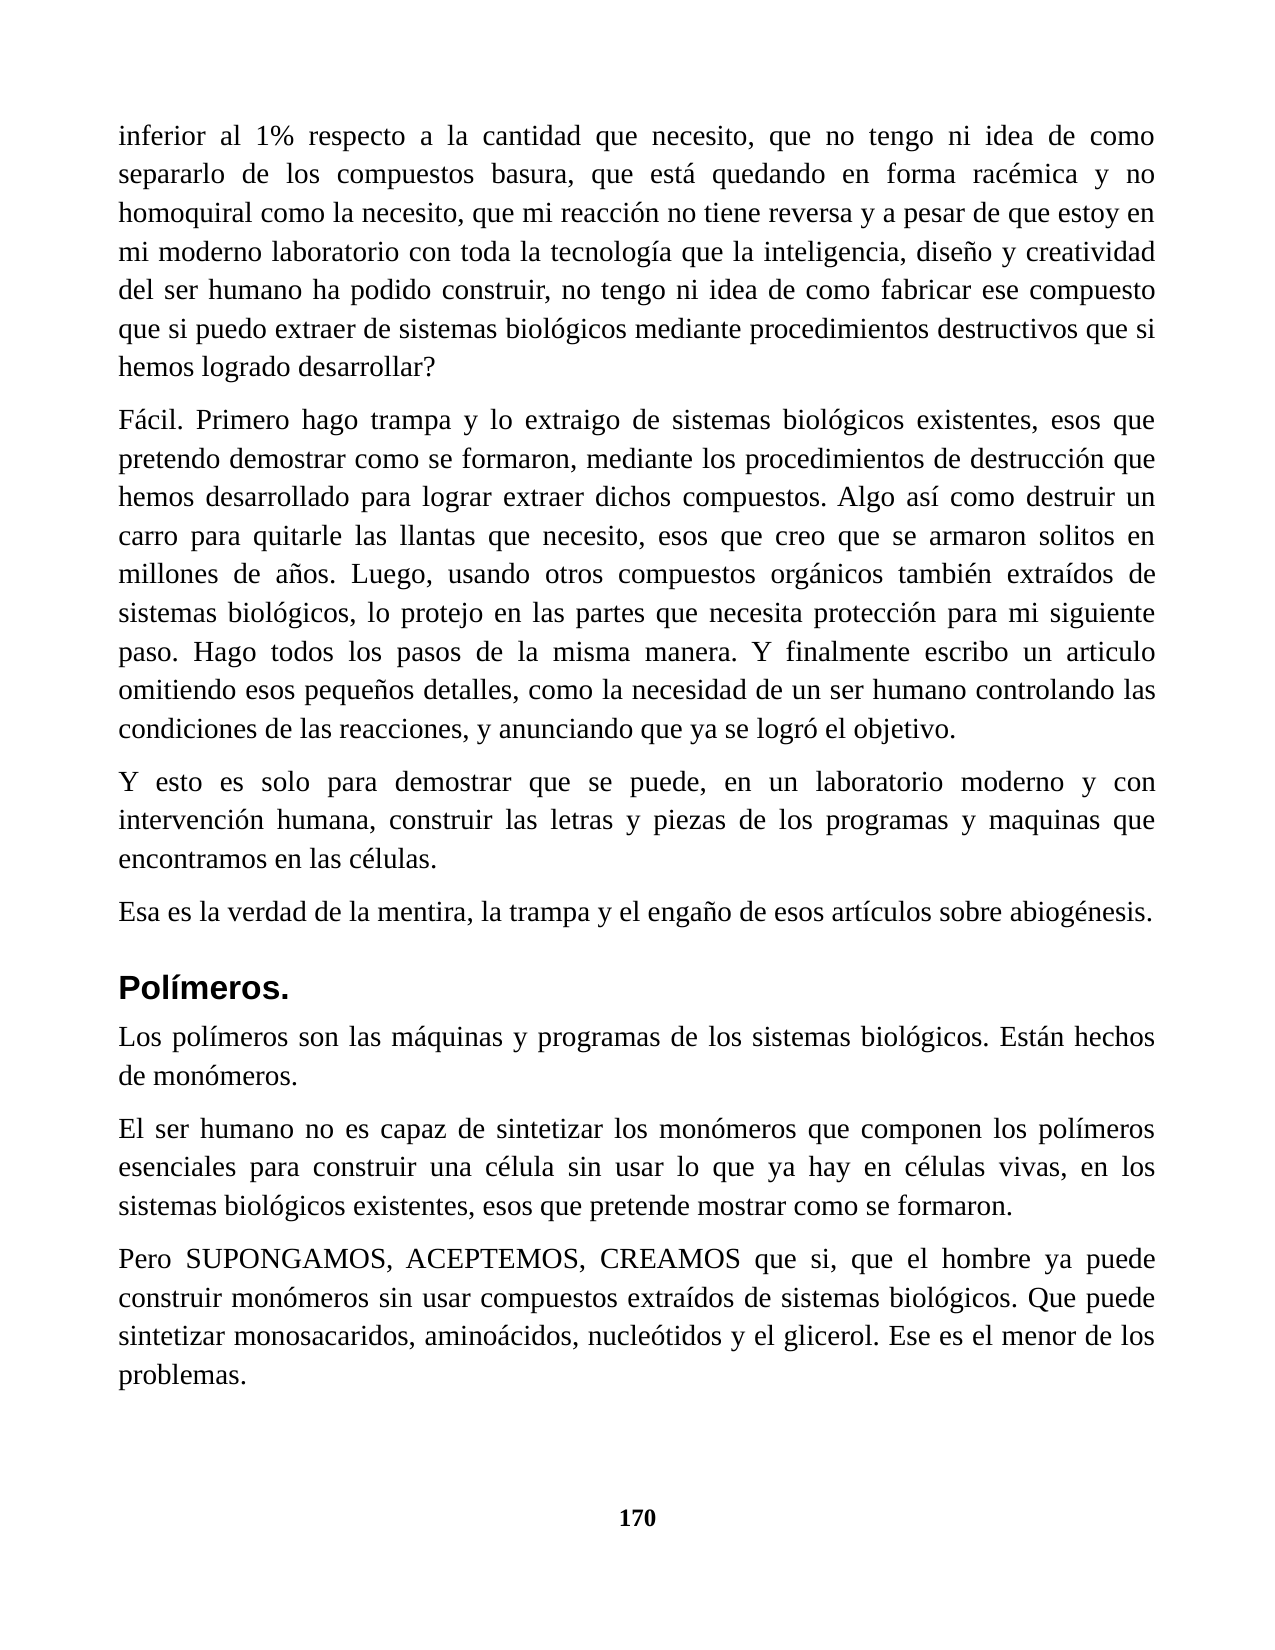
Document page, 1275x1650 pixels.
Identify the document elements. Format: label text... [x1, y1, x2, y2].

text Fácil. Primero hago trampa y lo extraigo de sistemas biológicos existentes, esos que pretendo demostrar como se formaron, mediante los procedimientos de destrucción que hemos desarrollado para lograr extraer dichos compuestos. Algo así como destruir un carro para quitarle las llantas que necesito, esos que creo que se armaron solitos en millones de años. Luego, usando otros compuestos orgánicos también extraídos de sistemas biológicos, lo protejo en las partes que necesita protección para mi siguiente paso. Hago todos los pasos de la misma manera. Y finalmente escribo un articulo omitiendo esos pequeños detalles, como la necesidad de un ser humano controlando las condiciones de las reacciones, y anunciando que ya se logró el objetivo. [118, 402, 1157, 744]
text Los polímeros son las máquinas y programas de los sistemas biológicos. Están hechos de monómeros. [118, 1019, 1157, 1091]
text Esa es la verdad de la mentira, la trampa y el engaño de esos artículos sobre abiogénesis. [118, 894, 1157, 928]
text Y esto es solo para demostrar que se puede, en un laboratorio moderno y con intervención humana, construir las letras y piezas de los programas y maquinas que encontramos en las células. [118, 764, 1157, 874]
text Pero SUPONGAMOS, ACEPTEMOS, CREAMOS que si, que el hombre ya puede construir monómeros sin usar compuestos extraídos de sistemas biológicos. Que puede sintetizar monosacaridos, aminoácidos, nucleótidos y el glicerol. Ese es el menor de los problemas. [118, 1241, 1157, 1390]
text inferior al 1% respecto a la cantidad que necesito, que no tengo ni idea de como separarlo de los compuestos basura, que está quedando en forma racémica y no homoquiral como la necesito, que mi reacción no tiene reversa y a pesar de que estoy en mi moderno laboratorio con toda la tecnología que la inteligencia, diseño y creatividad del ser humano ha podido construir, no tengo ni idea de como fabricar ese compuesto que si puedo extraer de sistemas biológicos mediante procedimientos destructivos que si hemos logrado desarrollar? [118, 118, 1157, 383]
subtitle Polímeros. [118, 968, 1157, 1007]
text El ser humano no es capaz de sintetizar los monómeros que componen los polímeros esenciales para construir una célula sin usar lo que ya hay en células vivas, en los sistemas biológicos existentes, esos que pretende mostrar como se formaron. [118, 1111, 1157, 1222]
